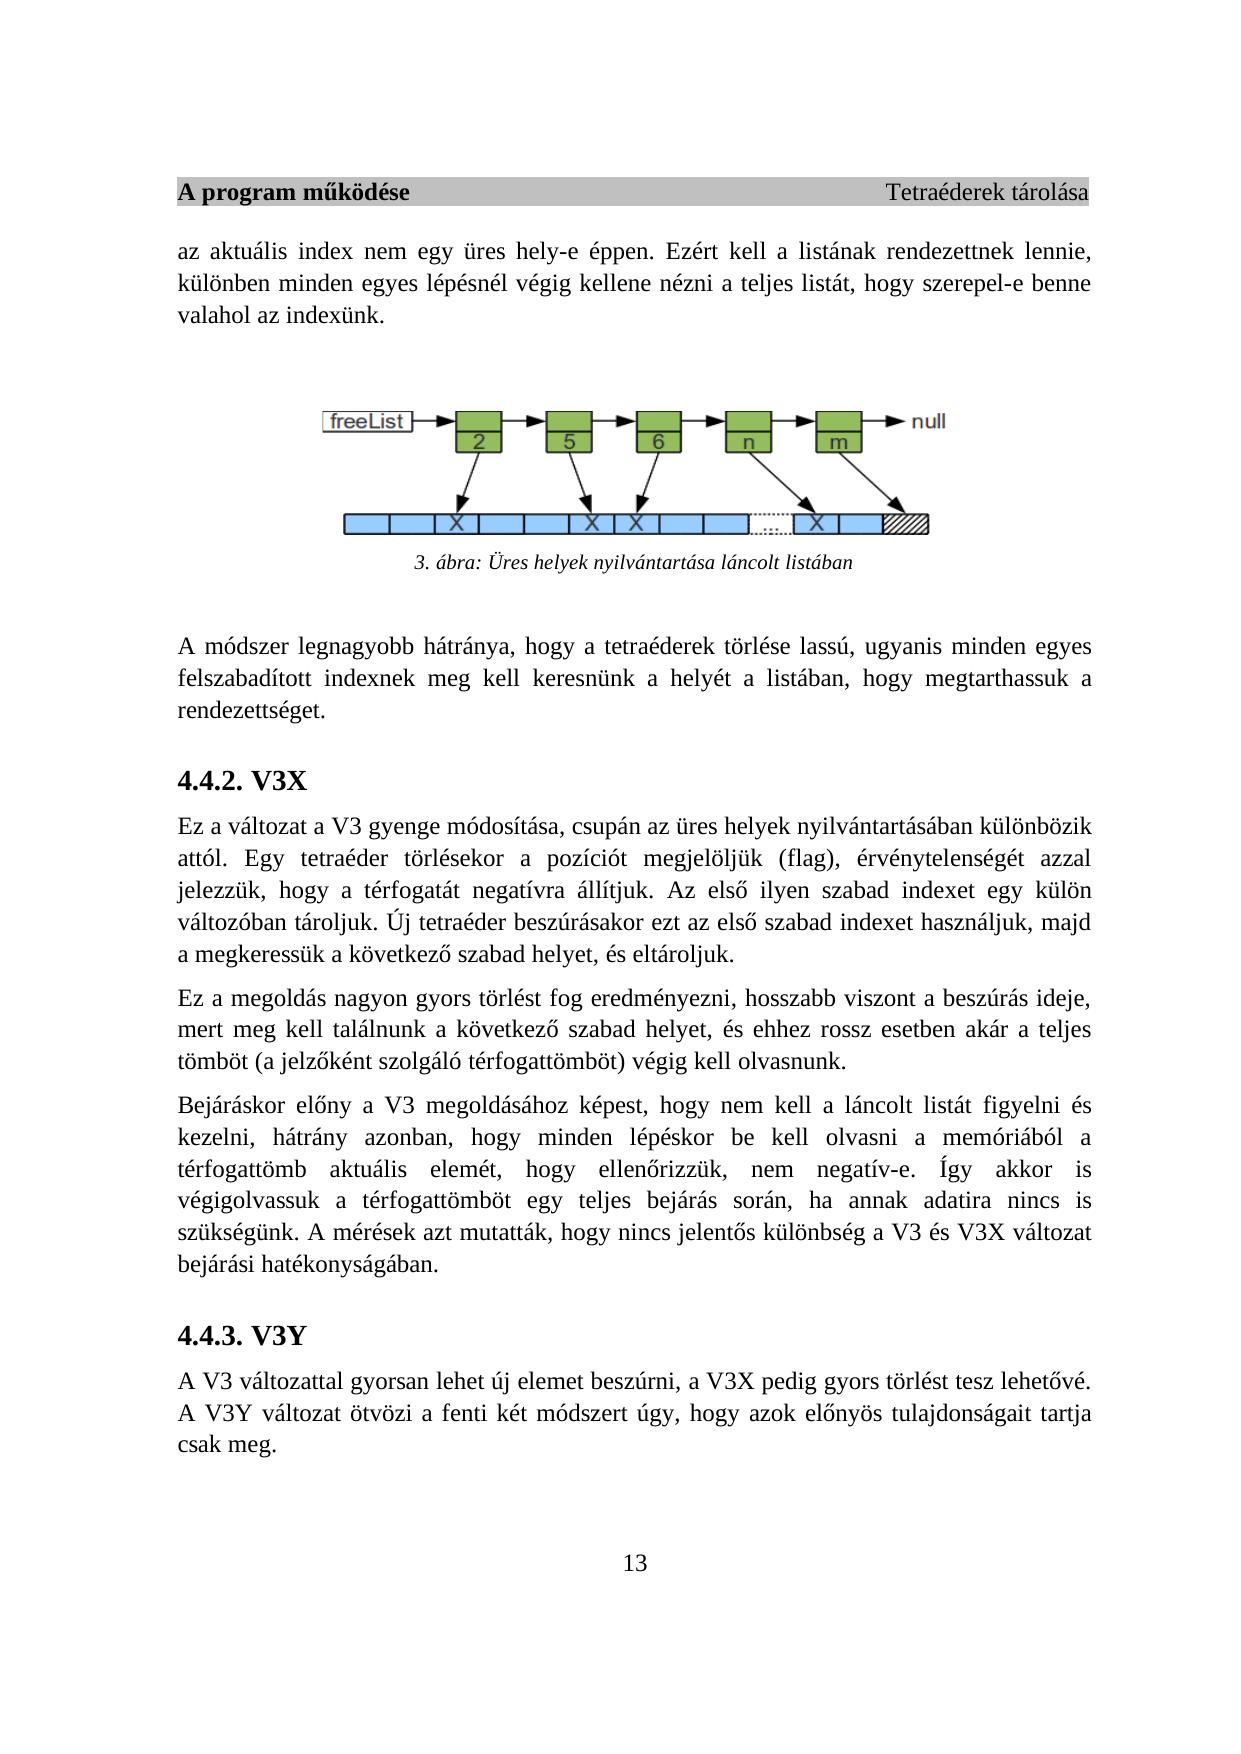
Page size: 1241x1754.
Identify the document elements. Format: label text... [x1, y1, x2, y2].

picture [322, 411, 952, 535]
text Ez a változat a V3 gyenge módosítása, csupán az üres helyek nyilvántartásában különbözik attól. Egy tetraéder törlésekor a pozíciót megjelöljük (flag), érvénytelenségét azzal jelezzük, hogy a térfogatát negatívra állítjuk. Az első ilyen szabad indexet egy külön változóban tároljuk. Új tetraéder beszúrásakor ezt az első szabad indexet használjuk, majd a megkeressük a következő szabad helyet, és eltároljuk. [177, 811, 1093, 968]
text A módszer legnagyobb hátránya, hogy a tetraéderek törlése lassú, ugyanis minden egyes felszabadított indexnek meg kell keresnünk a helyét a listában, hogy megtarthassuk a rendezettséget. [177, 631, 1093, 724]
subtitle V3X [177, 763, 1093, 797]
subtitle V3Y [177, 1318, 1093, 1351]
text Bejáráskor előny a V3 megoldásához képest, hogy nem kell a láncolt listát figyelni és kezelni, hátrány azonban, hogy minden lépéskor be kell olvasni a memóriából a térfogattömb aktuális elemét, hogy ellenőrizzük, nem negatív-e. Így akkor is végigolvassuk a térfogattömböt egy teljes bejárás során, ha annak adatira nincs is szükségünk. A mérések azt mutatták, hogy nincs jelentős különbség a V3 és V3X változat bejárási hatékonyságában. [177, 1090, 1093, 1278]
text az aktuális index nem egy üres hely-e éppen. Ezért kell a listának rendezettnek lennie, különben minden egyes lépésnél végig kellene nézni a teljes listát, hogy szerepel-e benne valahol az indexünk. [177, 236, 1093, 328]
text A V3 változattal gyorsan lehet új elemet beszúrni, a V3X pedig gyors törlést tesz lehetővé. A V3Y változat ötvözi a fenti két módszert úgy, hogy azok előnyös tulajdonságait tartja csak meg. [177, 1366, 1093, 1458]
text Ez a megoldás nagyon gyors törlést fog eredményezni, hosszabb viszont a beszúrás ideje, mert meg kell találnunk a következő szabad helyet, és ehhez rossz esetben akár a teljes tömböt (a jelzőként szolgáló térfogattömböt) végig kell olvasnunk. [177, 982, 1093, 1075]
text 3. ábra: Üres helyek nyilvántartása láncolt listában [306, 544, 964, 574]
